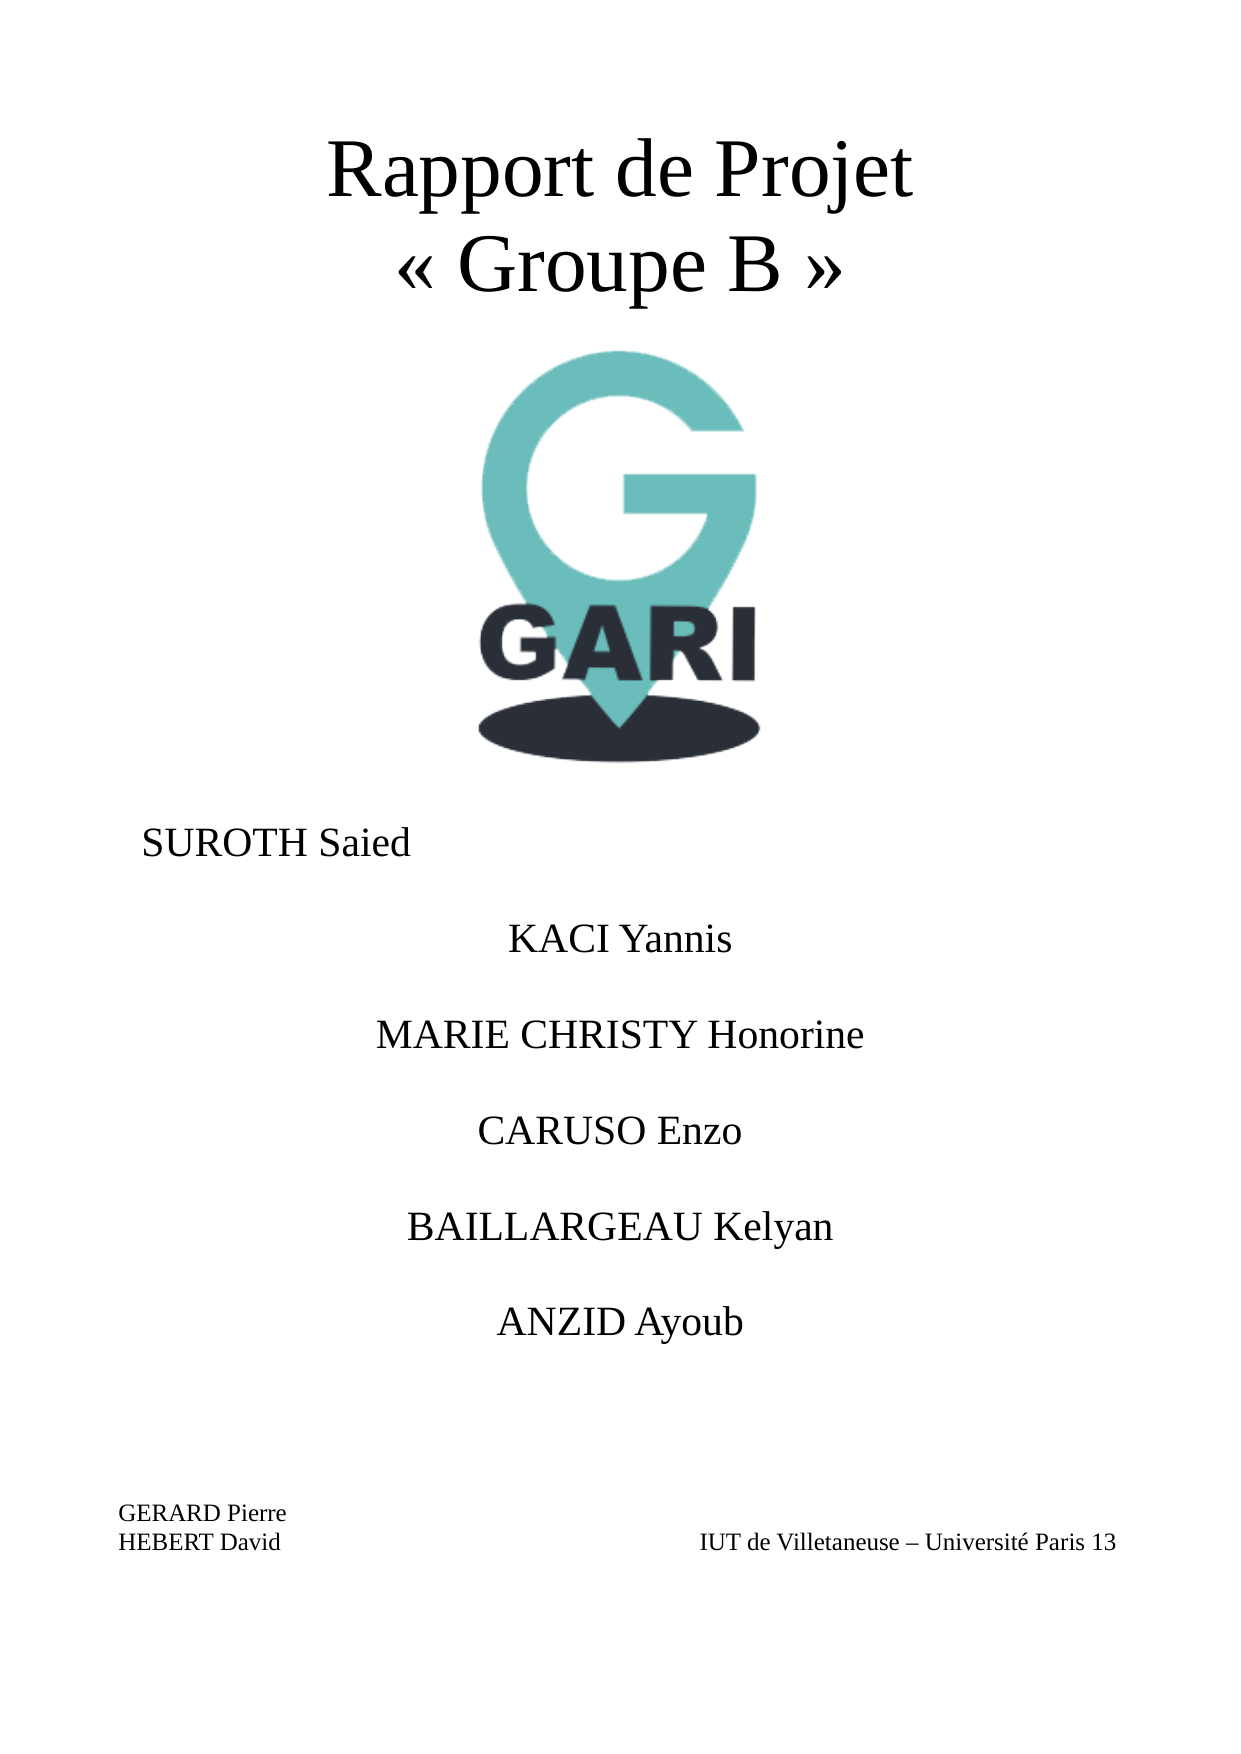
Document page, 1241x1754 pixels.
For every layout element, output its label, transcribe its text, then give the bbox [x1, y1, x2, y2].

text BAILLARGEAU Kelyan [118, 1201, 1122, 1249]
text HEBERT David IUT de Villetaneuse – Université Paris 13 [118, 1527, 1122, 1556]
text CARUSO Enzo [118, 1105, 1122, 1153]
text ANZID Ayoub [118, 1297, 1122, 1345]
text Rapport de Projet [118, 118, 1122, 214]
text KACI Yannis [118, 913, 1122, 961]
text « Groupe B » [118, 214, 1122, 310]
text SUROTH Saied [118, 818, 1122, 866]
text GERARD Pierre [118, 1498, 1122, 1527]
text MARIE CHRISTY Honorine [118, 1009, 1122, 1057]
